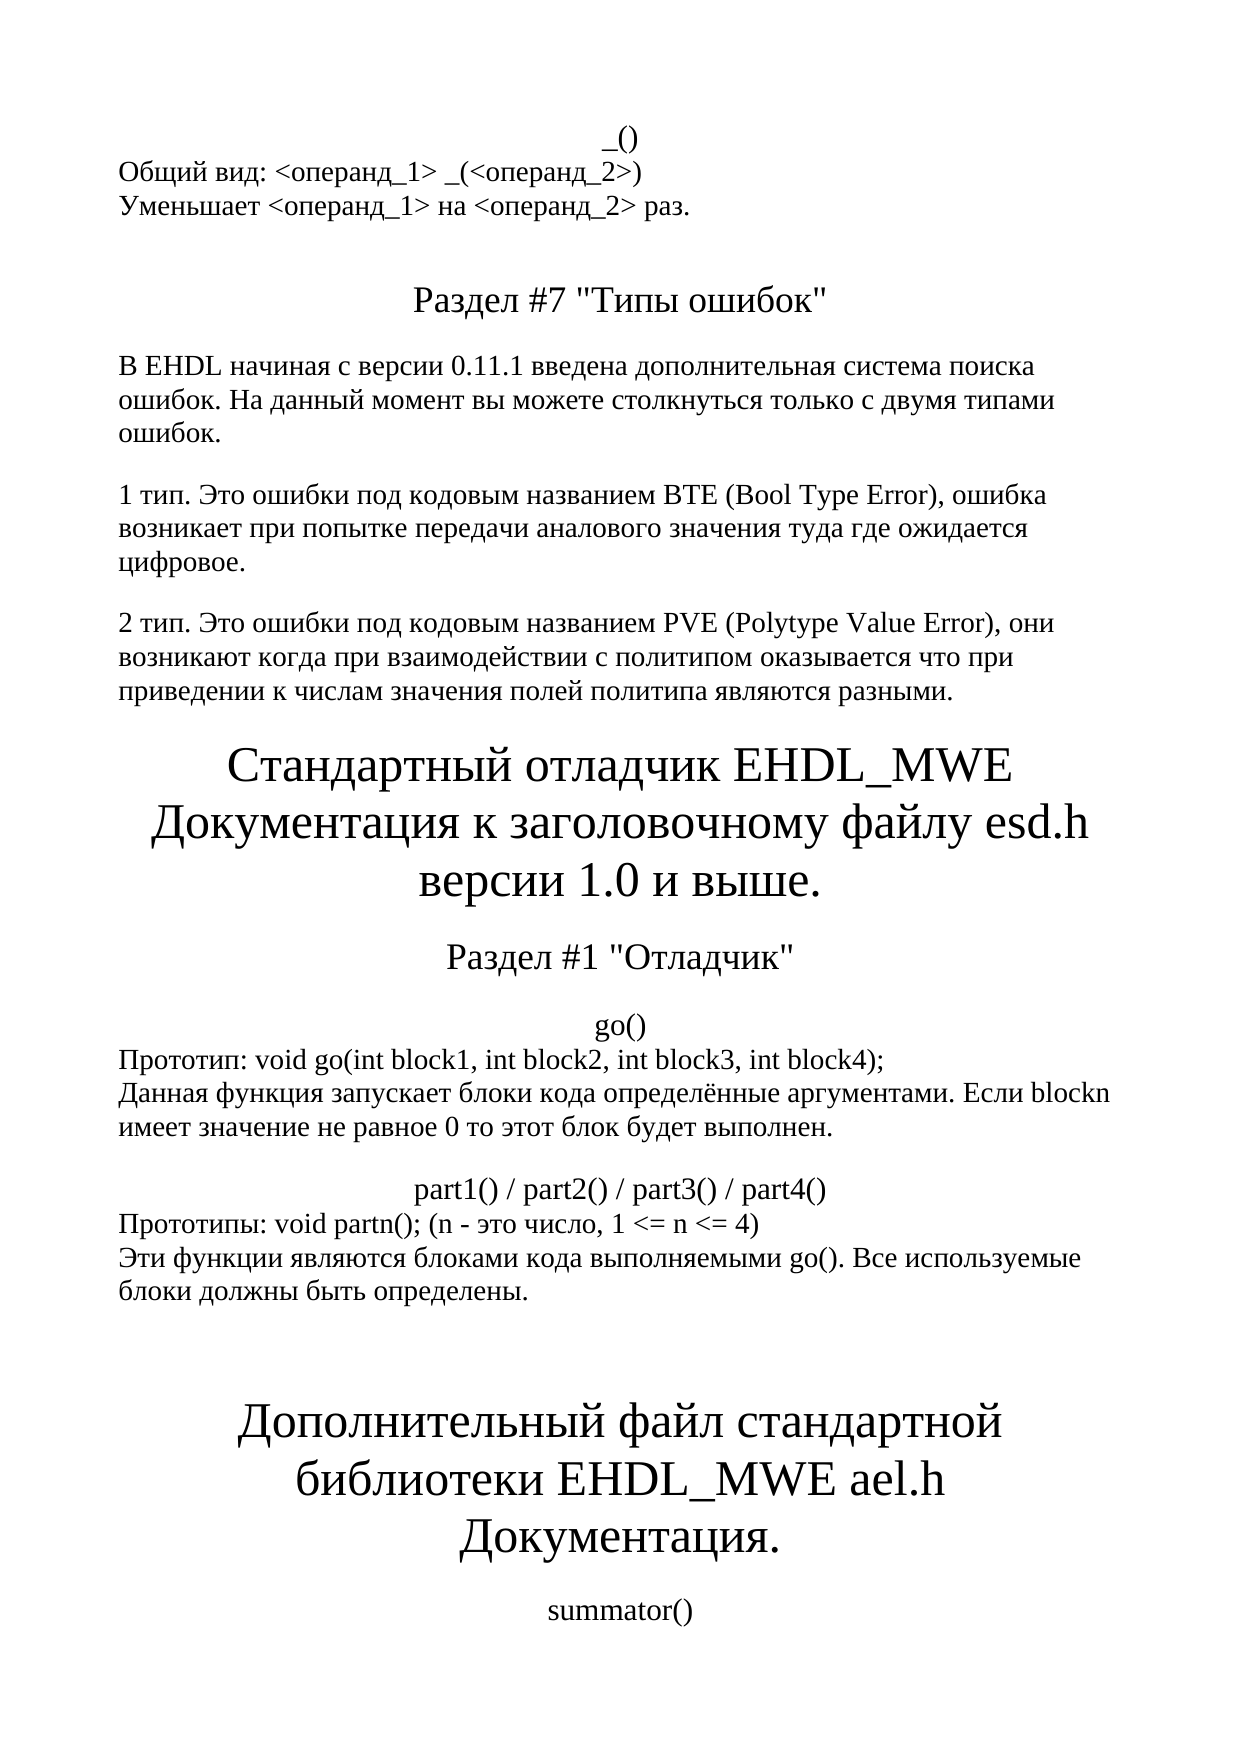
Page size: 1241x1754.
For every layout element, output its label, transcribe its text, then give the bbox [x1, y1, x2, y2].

text Общий вид: <операнд_1> _(<операнд_2>) [118, 154, 1122, 188]
text Прототипы: void partn(); (n - это число, 1 <= n <= 4) [118, 1206, 1122, 1240]
text go() [118, 1006, 1122, 1042]
text part1() / part2() / part3() / part4() [118, 1171, 1122, 1206]
text Прототип: void go(int block1, int block2, int block3, int block4); [118, 1042, 1122, 1075]
text Раздел #7 "Типы ошибок" [118, 277, 1122, 320]
text Дополнительный файл стандартной библиотеки EHDL_MWE ael.h [118, 1391, 1122, 1506]
text _() [118, 118, 1122, 154]
text Документация. [118, 1506, 1122, 1564]
text Стандартный отладчик EHDL_MWE [118, 734, 1122, 792]
text Данная функция запускает блоки кода определённые аргументами. Если blockn имеет значение не равное 0 то этот блок будет выполнен. [118, 1075, 1122, 1142]
text Раздел #1 "Отладчик" [118, 935, 1122, 978]
text 2 тип. Это ошибки под кодовым названием PVE (Polytype Value Error), они возникают когда при взаимодействии с политипом оказывается что при приведении к числам значения полей политипа являются разными. [118, 606, 1122, 706]
text 1 тип. Это ошибки под кодовым названием BTE (Bool Type Error), ошибка возникает при попытке передачи аналового значения туда где ожидается цифровое. [118, 477, 1122, 578]
text В EHDL начиная с версии 0.11.1 введена дополнительная система поиска ошибок. На данный момент вы можете столкнуться только с двумя типами ошибок. [118, 348, 1122, 449]
text Уменьшает <операнд_1> на <операнд_2> раз. [118, 188, 1122, 221]
text summator() [118, 1592, 1122, 1628]
text Эти функции являются блоками кода выполняемыми go(). Все используемые блоки должны быть определены. [118, 1240, 1122, 1307]
text Документация к заголовочному файлу esd.h версии 1.0 и выше. [118, 792, 1122, 907]
